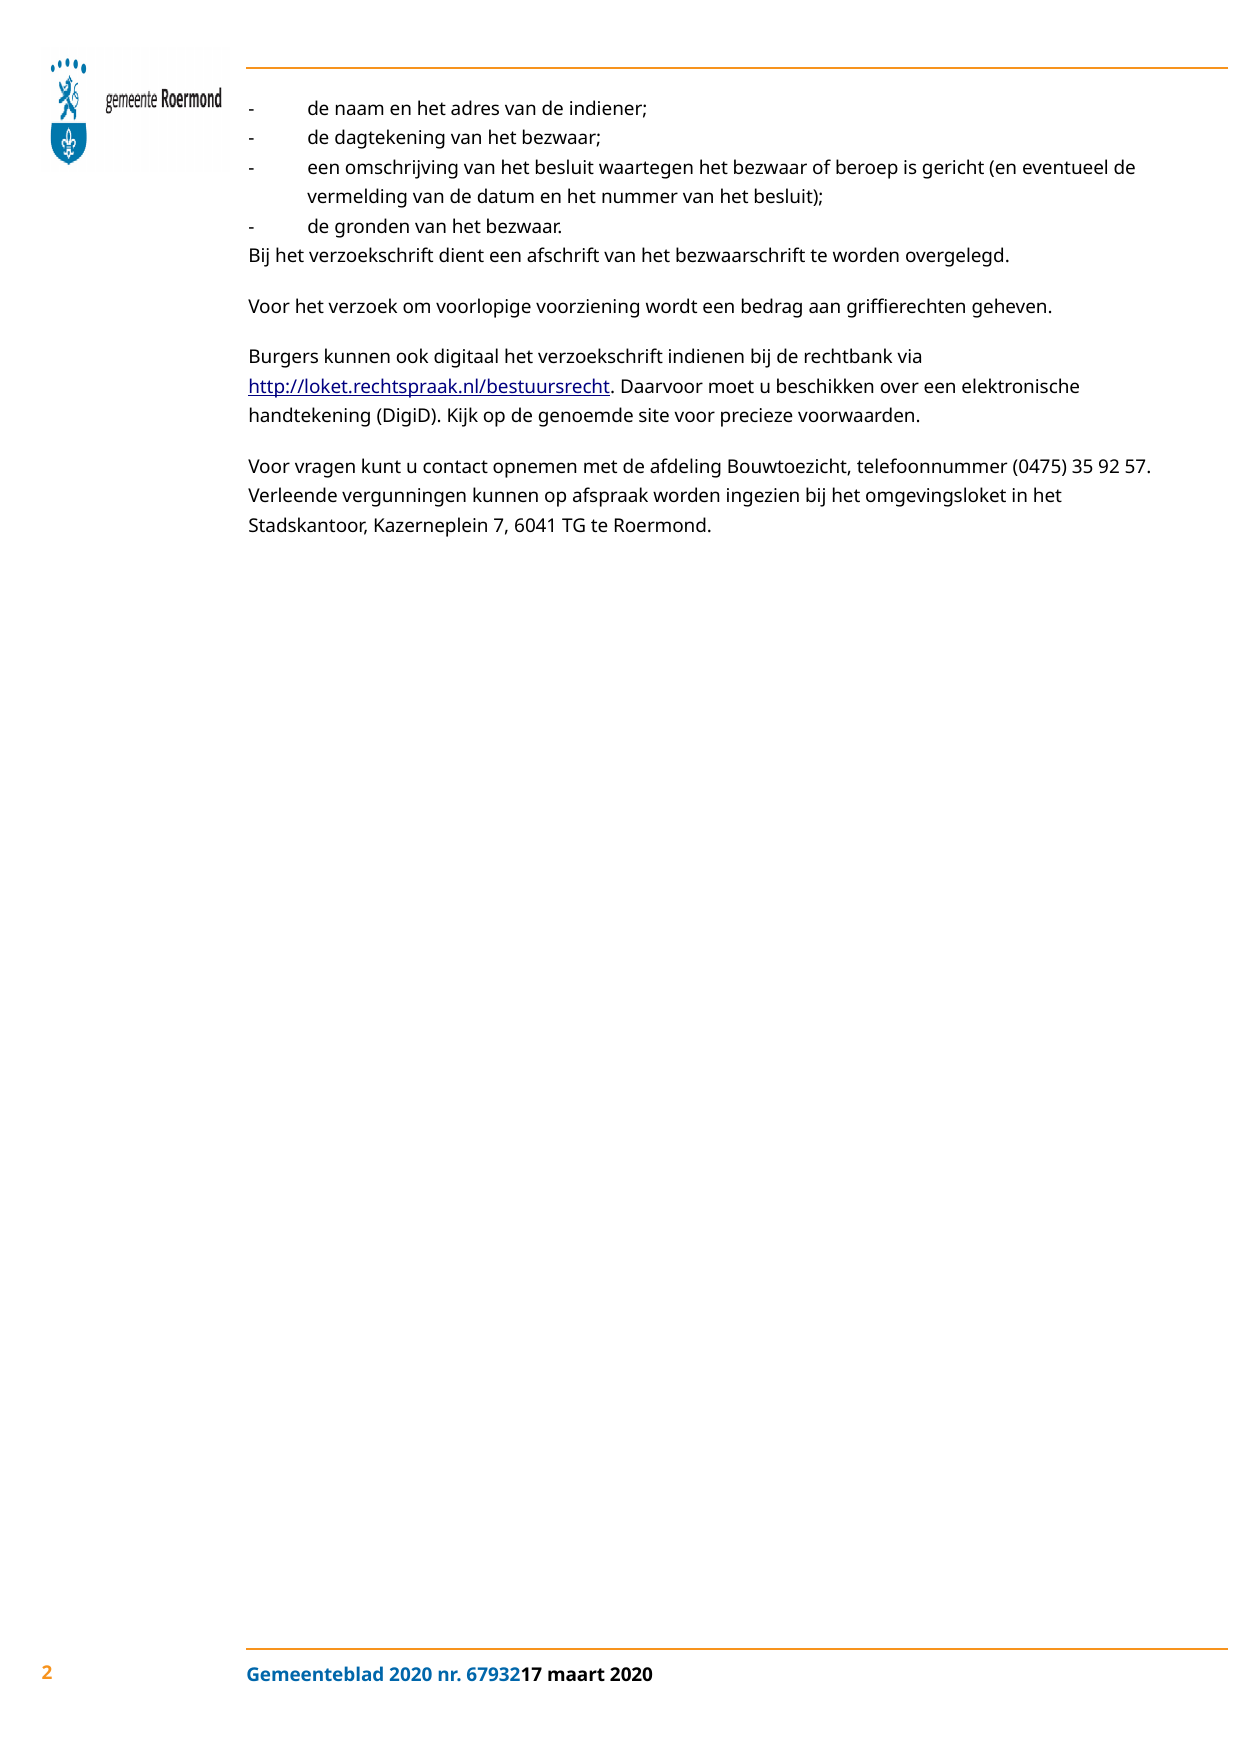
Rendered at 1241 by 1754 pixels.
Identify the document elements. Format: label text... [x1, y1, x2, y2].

list de naam en het adres van de indiener; [248, 95, 1152, 121]
text Voor vragen kunt u contact opnemen met de afdeling Bouwtoezicht, telefoonnummer (0475) 35 92 57. Verleende vergunningen kunnen op afspraak worden ingezien bij het omgevingsloket in het Stadskantoor, Kazerneplein 7, 6041 TG te Roermond. [248, 453, 1152, 538]
list een omschrijving van het besluit waartegen het bezwaar of beroep is gericht (en eventueel de vermelding van de datum en het nummer van het besluit); [248, 154, 1152, 209]
picture [41, 47, 231, 172]
list de gronden van het bezwaar. [248, 213, 1152, 239]
text Burgers kunnen ook digitaal het verzoekschrift indienen bij de rechtbank via http://loket.rechtspraak.nl/bestuursrecht. Daarvoor moet u beschikken over een elektronische handtekening (DigiD). Kijk op de genoemde site voor precieze voorwaarden. [248, 343, 1152, 428]
list de dagtekening van het bezwaar; [248, 124, 1152, 150]
text Voor het verzoek om voorlopige voorziening wordt een bedrag aan griffierechten geheven. [248, 293, 1152, 319]
text Bij het verzoekschrift dient een afschrift van het bezwaarschrift te worden overgelegd. [248, 243, 1152, 268]
